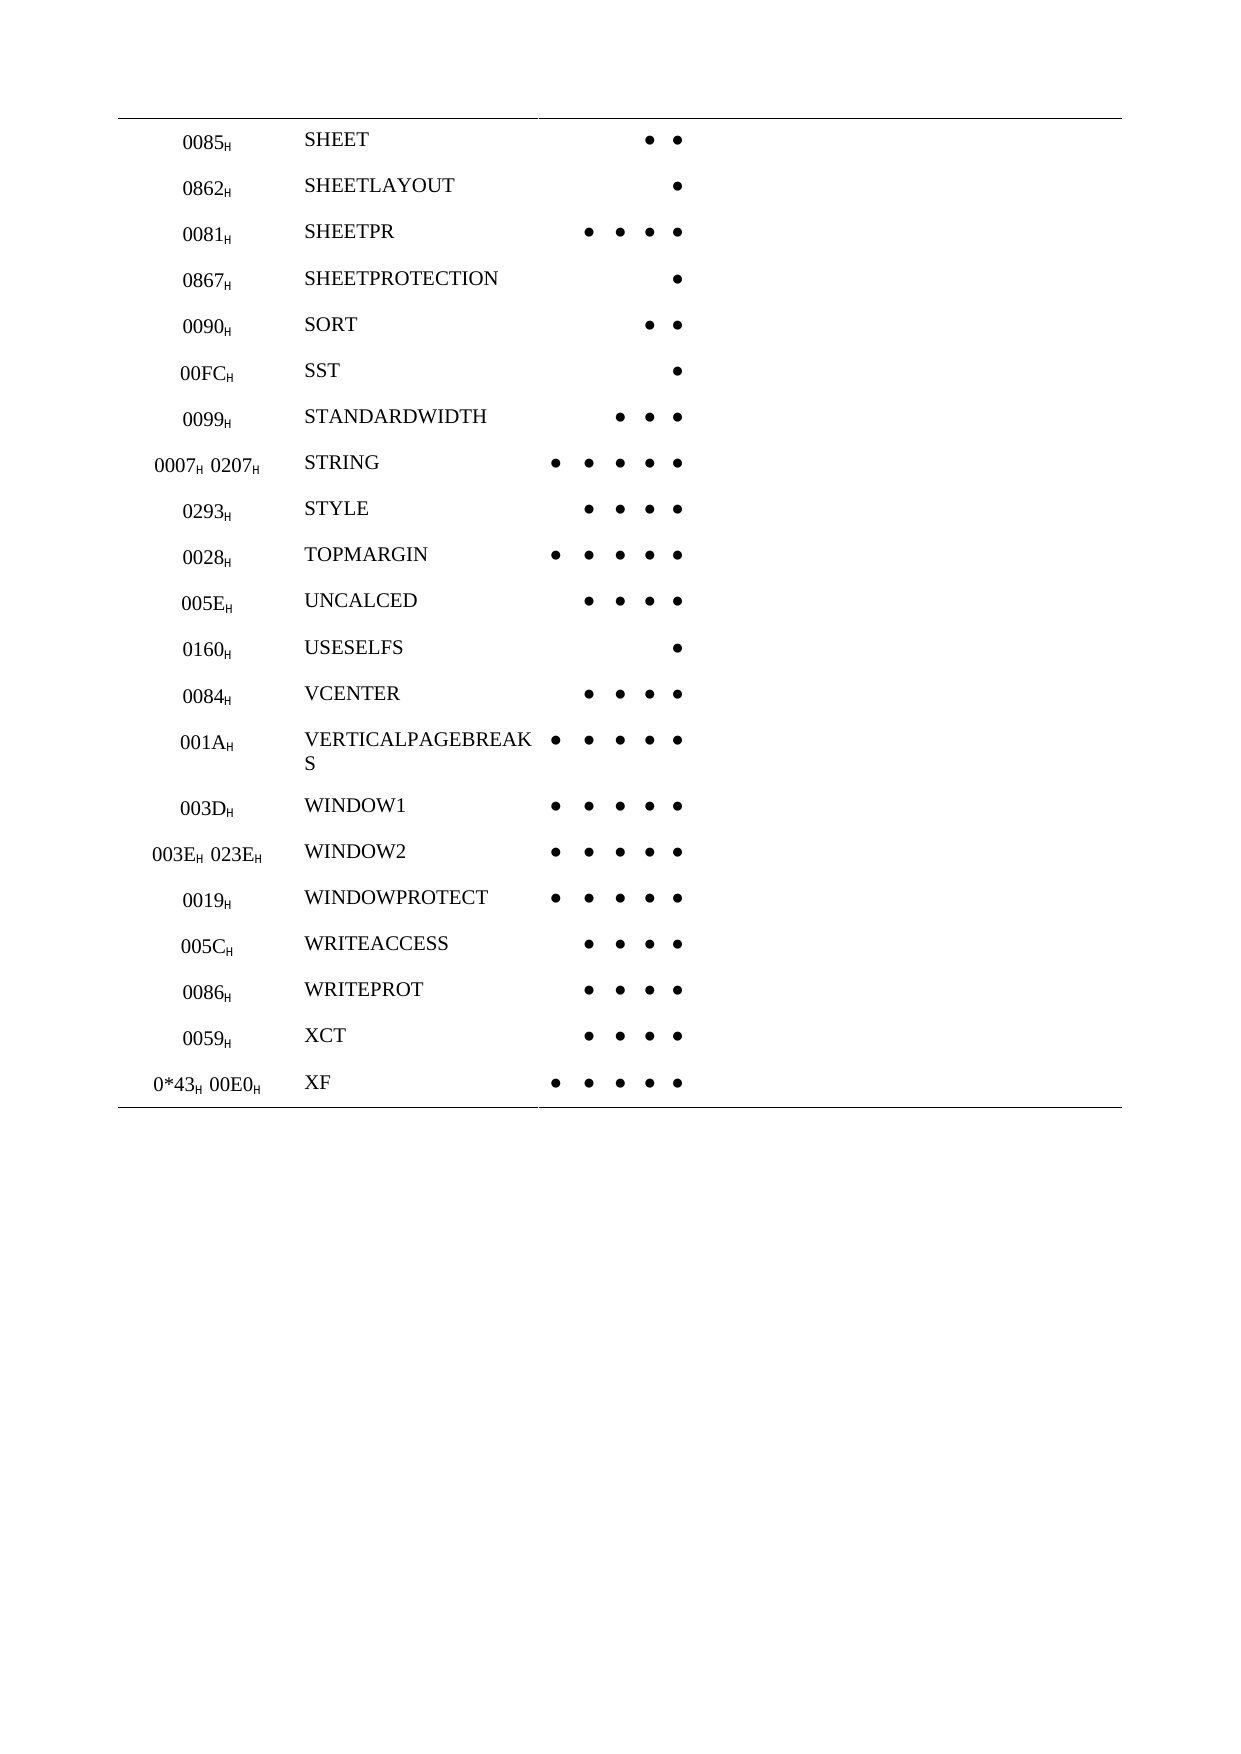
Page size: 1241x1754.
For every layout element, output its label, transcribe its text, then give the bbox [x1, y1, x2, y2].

table_cell [539, 303, 573, 349]
table_cell ● [664, 257, 691, 303]
table_cell STYLE [295, 487, 538, 533]
table_cell [716, 626, 740, 672]
table_cell [762, 257, 1122, 303]
table_cell [539, 672, 573, 718]
table_cell SHEETLAYOUT [295, 164, 538, 210]
table_cell [573, 164, 605, 210]
table_cell SHEET [295, 119, 538, 164]
table_cell [716, 534, 740, 579]
table_cell [762, 487, 1122, 533]
table_cell [691, 1015, 716, 1061]
table_cell [762, 580, 1122, 626]
table_cell [635, 626, 664, 672]
table_cell [762, 349, 1122, 395]
table_cell ● [635, 119, 664, 164]
table_cell ● [664, 441, 691, 487]
table_cell [740, 626, 762, 672]
table_cell 0160H [118, 626, 295, 672]
table_cell SHEETPR [295, 210, 538, 257]
table_cell ● [573, 210, 605, 257]
table_cell [539, 922, 573, 968]
table_cell 0028H [118, 534, 295, 579]
table_cell [635, 349, 664, 395]
table_cell [691, 626, 716, 672]
table_cell XCT [295, 1015, 538, 1061]
table_cell ● [605, 210, 635, 257]
table_cell ● [573, 830, 605, 876]
table_cell [740, 1015, 762, 1061]
table_cell ● [573, 534, 605, 579]
table_cell ● [664, 1061, 691, 1107]
table_cell [716, 784, 740, 830]
table_cell [740, 210, 762, 257]
table_cell [740, 534, 762, 579]
table_cell ● [664, 303, 691, 349]
table_cell [539, 969, 573, 1014]
table_cell [762, 534, 1122, 579]
table_cell 0085H [118, 119, 295, 164]
table_cell [762, 784, 1122, 830]
table_cell ● [664, 784, 691, 830]
table_cell [716, 349, 740, 395]
table_cell UNCALCED [295, 580, 538, 626]
table_cell [691, 210, 716, 257]
table_cell [762, 395, 1122, 441]
table_cell ● [539, 784, 573, 830]
table_cell ● [664, 830, 691, 876]
table_cell [740, 1061, 762, 1107]
table_cell [573, 303, 605, 349]
table_cell ● [605, 784, 635, 830]
table_cell ● [539, 1061, 573, 1107]
table_cell ● [605, 487, 635, 533]
table_cell [740, 441, 762, 487]
table_cell STANDARDWIDTH [295, 395, 538, 441]
table_cell [691, 1061, 716, 1107]
table_cell [762, 119, 1122, 164]
table_cell [539, 119, 573, 164]
table_cell 0084H [118, 672, 295, 718]
table_cell ● [573, 1015, 605, 1061]
table_cell VCENTER [295, 672, 538, 718]
table_cell ● [664, 718, 691, 784]
table_cell 0099H [118, 395, 295, 441]
table_cell ● [635, 303, 664, 349]
table_cell ● [664, 969, 691, 1014]
table_cell ● [635, 580, 664, 626]
table_cell ● [635, 830, 664, 876]
table_cell 00FCH [118, 349, 295, 395]
table_cell [740, 969, 762, 1014]
table_cell ● [605, 534, 635, 579]
table_cell [740, 487, 762, 533]
table_cell [740, 349, 762, 395]
table_cell [691, 303, 716, 349]
table_cell [762, 922, 1122, 968]
table_cell ● [635, 1015, 664, 1061]
table_cell 005EH [118, 580, 295, 626]
table_cell [716, 119, 740, 164]
table_cell [762, 830, 1122, 876]
table_cell 003DH [118, 784, 295, 830]
table_cell ● [664, 922, 691, 968]
table_cell ● [573, 784, 605, 830]
table_cell ● [635, 487, 664, 533]
table_cell ● [664, 487, 691, 533]
table_cell [539, 257, 573, 303]
table_cell [691, 487, 716, 533]
table_cell ● [605, 969, 635, 1014]
table_cell 0090H [118, 303, 295, 349]
table_cell [691, 580, 716, 626]
table_cell 0*43H 00E0H [118, 1061, 295, 1107]
table_cell [691, 349, 716, 395]
table_cell 0867H [118, 257, 295, 303]
table_cell [716, 922, 740, 968]
table_cell [762, 626, 1122, 672]
table_cell 0019H [118, 876, 295, 922]
table_cell [762, 876, 1122, 922]
table_cell ● [635, 718, 664, 784]
table_cell ● [573, 718, 605, 784]
table_cell ● [635, 1061, 664, 1107]
table_cell [691, 784, 716, 830]
table_cell ● [664, 580, 691, 626]
table_cell [605, 349, 635, 395]
table_cell [539, 349, 573, 395]
table_cell ● [664, 119, 691, 164]
table_cell [716, 441, 740, 487]
table_cell [573, 349, 605, 395]
table_cell 005CH [118, 922, 295, 968]
table_cell [539, 580, 573, 626]
table_cell [605, 257, 635, 303]
table_cell 0293H [118, 487, 295, 533]
table_cell XF [295, 1061, 538, 1107]
table_cell [539, 210, 573, 257]
table_cell [740, 395, 762, 441]
table_cell [716, 969, 740, 1014]
table_cell ● [539, 534, 573, 579]
table_cell [716, 672, 740, 718]
table_cell 0081H [118, 210, 295, 257]
table_cell [762, 1015, 1122, 1061]
table_cell [740, 119, 762, 164]
table_cell WRITEPROT [295, 969, 538, 1014]
table_cell [716, 257, 740, 303]
table_cell ● [605, 1061, 635, 1107]
table_cell [740, 672, 762, 718]
table_cell ● [605, 922, 635, 968]
table_cell ● [664, 1015, 691, 1061]
table_cell ● [664, 210, 691, 257]
table_cell [762, 672, 1122, 718]
table_cell [691, 395, 716, 441]
table_cell [691, 672, 716, 718]
table_cell [573, 119, 605, 164]
table_cell [573, 395, 605, 441]
table_cell ● [573, 1061, 605, 1107]
table_cell [740, 718, 762, 784]
table_cell ● [664, 349, 691, 395]
table_cell SORT [295, 303, 538, 349]
table_cell [539, 1015, 573, 1061]
table_cell [691, 876, 716, 922]
table_cell ● [605, 395, 635, 441]
table_cell ● [635, 395, 664, 441]
table_cell ● [573, 876, 605, 922]
table_cell [740, 257, 762, 303]
table_cell [762, 1061, 1122, 1107]
table_cell USESELFS [295, 626, 538, 672]
table_cell [573, 257, 605, 303]
table_cell 0086H [118, 969, 295, 1014]
table_cell [539, 395, 573, 441]
table_cell [740, 164, 762, 210]
table_cell 0007H 0207H [118, 441, 295, 487]
table_cell [716, 164, 740, 210]
table_cell ● [635, 876, 664, 922]
table_cell [716, 718, 740, 784]
table_cell [691, 534, 716, 579]
table_cell ● [573, 487, 605, 533]
table_cell ● [605, 876, 635, 922]
table_cell [605, 303, 635, 349]
table_cell [691, 830, 716, 876]
table_cell ● [664, 876, 691, 922]
table_cell ● [605, 580, 635, 626]
table_cell ● [539, 441, 573, 487]
table_cell WINDOWPROTECT [295, 876, 538, 922]
table_cell [740, 303, 762, 349]
table_cell ● [664, 534, 691, 579]
table_cell [691, 164, 716, 210]
table_cell ● [605, 1015, 635, 1061]
table_cell VERTICALPAGEBREAKS [295, 718, 538, 784]
table_cell [573, 626, 605, 672]
table_cell ● [635, 784, 664, 830]
table_cell [716, 1015, 740, 1061]
table_cell WRITEACCESS [295, 922, 538, 968]
table_cell SST [295, 349, 538, 395]
table_cell ● [664, 164, 691, 210]
table_cell ● [635, 672, 664, 718]
table_cell ● [539, 830, 573, 876]
table_cell ● [635, 210, 664, 257]
table_cell ● [605, 830, 635, 876]
table_cell [539, 626, 573, 672]
table_cell TOPMARGIN [295, 534, 538, 579]
table_cell [605, 119, 635, 164]
table_cell [635, 257, 664, 303]
table_cell [740, 876, 762, 922]
table_cell ● [605, 672, 635, 718]
table_cell [691, 922, 716, 968]
table_cell [691, 441, 716, 487]
table_cell [762, 210, 1122, 257]
table_cell ● [664, 672, 691, 718]
table_cell ● [605, 441, 635, 487]
table_cell ● [605, 718, 635, 784]
table_cell ● [573, 672, 605, 718]
table_cell [539, 487, 573, 533]
table_cell [762, 164, 1122, 210]
table_cell ● [573, 441, 605, 487]
table_cell [691, 119, 716, 164]
table_cell ● [635, 441, 664, 487]
table_cell [691, 969, 716, 1014]
table_cell [716, 487, 740, 533]
table_cell [716, 1061, 740, 1107]
table_cell [691, 257, 716, 303]
table_cell [740, 922, 762, 968]
table_cell [635, 164, 664, 210]
table_cell [716, 876, 740, 922]
table_cell [740, 830, 762, 876]
table_cell ● [573, 922, 605, 968]
table_cell WINDOW1 [295, 784, 538, 830]
table_cell ● [635, 922, 664, 968]
table_cell ● [635, 969, 664, 1014]
table_cell [762, 969, 1122, 1014]
table_cell STRING [295, 441, 538, 487]
table_cell ● [664, 626, 691, 672]
table_cell [740, 784, 762, 830]
table_cell ● [664, 395, 691, 441]
table_cell 003EH 023EH [118, 830, 295, 876]
table_cell ● [539, 718, 573, 784]
table_cell [605, 164, 635, 210]
table_cell 001AH [118, 718, 295, 784]
table_cell [716, 395, 740, 441]
table_cell [605, 626, 635, 672]
table_cell [762, 441, 1122, 487]
table_cell 0059H [118, 1015, 295, 1061]
table_cell [740, 580, 762, 626]
table_cell [716, 580, 740, 626]
table_cell [539, 164, 573, 210]
table_cell [716, 303, 740, 349]
table_cell ● [635, 534, 664, 579]
table_cell SHEETPROTECTION [295, 257, 538, 303]
table_cell WINDOW2 [295, 830, 538, 876]
table_cell [716, 830, 740, 876]
table_cell [762, 303, 1122, 349]
table_cell ● [573, 969, 605, 1014]
table_cell ● [539, 876, 573, 922]
table_cell ● [573, 580, 605, 626]
table_cell [762, 718, 1122, 784]
table_cell 0862H [118, 164, 295, 210]
table_cell [691, 718, 716, 784]
table_cell [716, 210, 740, 257]
